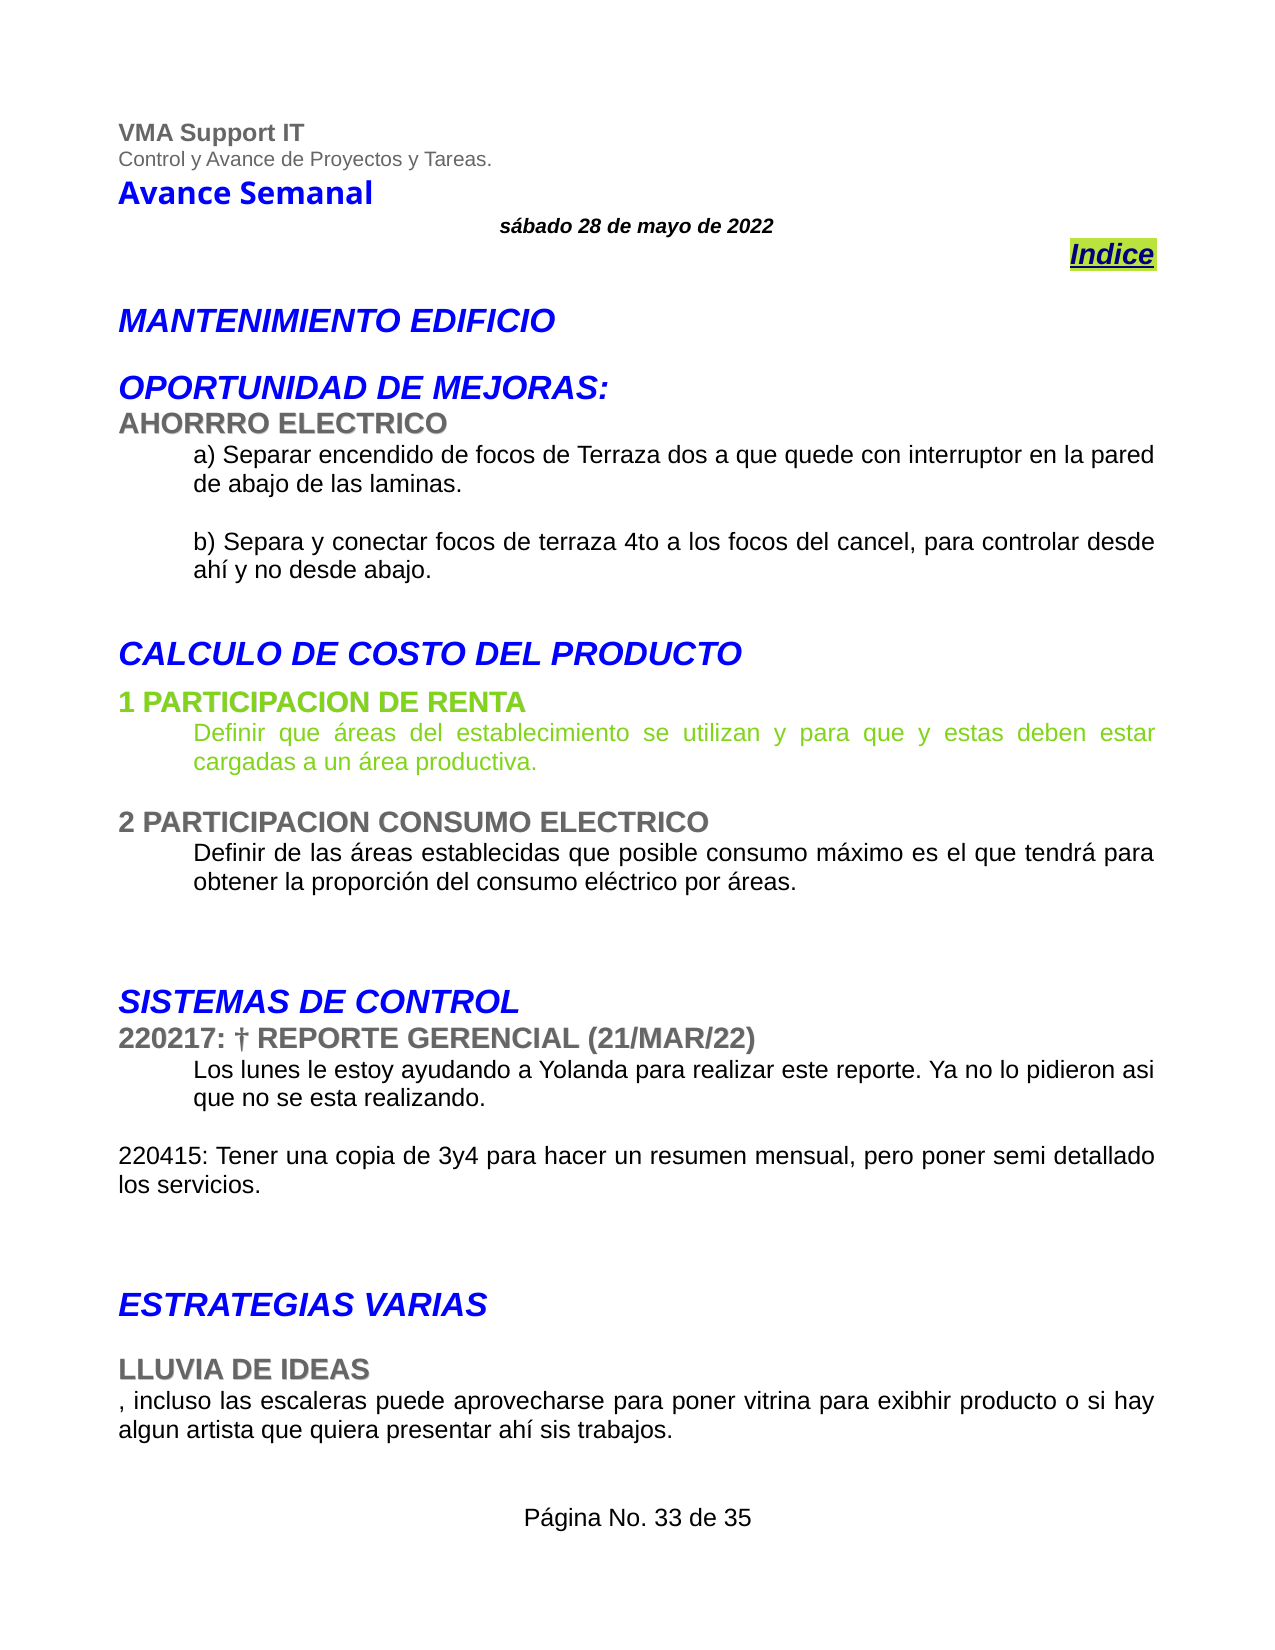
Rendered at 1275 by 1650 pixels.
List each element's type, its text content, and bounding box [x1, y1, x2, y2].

text a) Separar encendido de focos de Terraza dos a que quede con interruptor en la pared de abajo de las laminas. [193, 440, 1157, 498]
subtitle LLUVIA DE IDEAS [118, 1352, 1157, 1386]
text b) Separa y conectar focos de terraza 4to a los focos del cancel, para controlar desde ahí y no desde abajo. [193, 526, 1157, 584]
subtitle AHORRRO ELECTRICO [118, 406, 1157, 440]
text , incluso las escaleras puede aprovecharse para poner vitrina para exibhir producto o si hay algun artista que quiera presentar ahí sis trabajos. [118, 1386, 1157, 1443]
subtitle MANTENIMIENTO EDIFICIO [118, 300, 1157, 339]
subtitle 2 PARTICIPACION CONSUMO ELECTRICO [118, 805, 1157, 838]
subtitle ESTRATEGIAS VARIAS [118, 1285, 1157, 1323]
subtitle OPORTUNIDAD DE MEJORAS: [118, 368, 1157, 406]
text 220415: Tener una copia de 3y4 para hacer un resumen mensual, pero poner semi detallado los servicios. [118, 1141, 1157, 1198]
subtitle CALCULO DE COSTO DEL PRODUCTO [118, 633, 1157, 672]
subtitle 220217: † REPORTE GERENCIAL (21/MAR/22) [118, 1021, 1157, 1055]
text Los lunes le estoy ayudando a Yolanda para realizar este reporte. Ya no lo pidieron asi que no se esta realizando. [193, 1055, 1157, 1112]
subtitle 1 PARTICIPACION DE RENTA [118, 685, 1157, 718]
subtitle SISTEMAS DE CONTROL [118, 982, 1157, 1021]
text Definir que áreas del establecimiento se utilizan y para que y estas deben estar cargadas a un área productiva. [193, 718, 1157, 776]
text Definir de las áreas establecidas que posible consumo máximo es el que tendrá para obtener la proporción del consumo eléctrico por áreas. [193, 838, 1157, 896]
